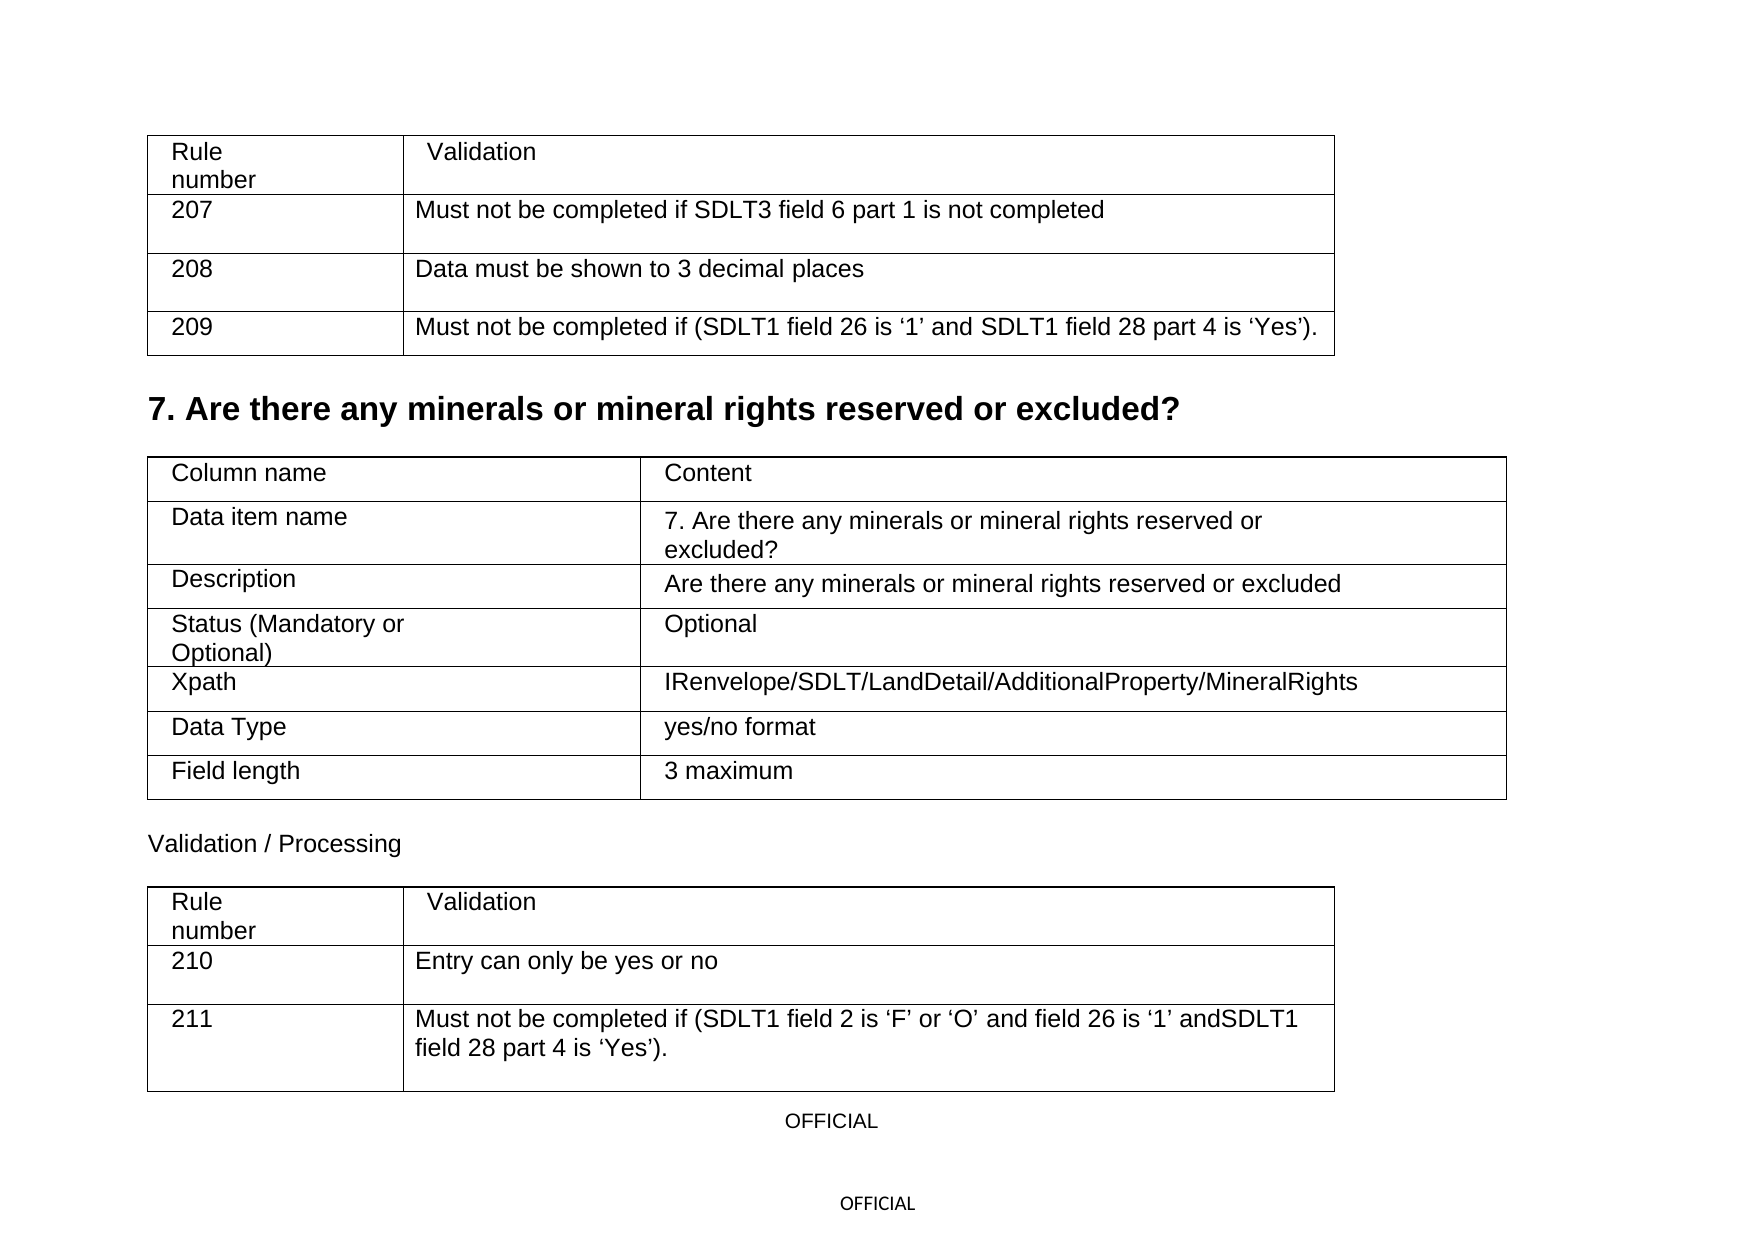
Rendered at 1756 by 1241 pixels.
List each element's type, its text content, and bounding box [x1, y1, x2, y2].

table_cell Data must be shown to 3 decimal places [404, 254, 1334, 311]
table_cell 211 [148, 1005, 403, 1091]
table_cell Are there any minerals or mineral rights reserved or excluded [641, 565, 1506, 608]
table_cell Must not be completed if (SDLT1 field 2 is ‘F’ or ‘O’ and field 26 is ‘1’ andSDLT1 field 28 part 4 is ‘Yes’). [404, 1005, 1334, 1091]
table_header Content [641, 458, 1506, 501]
table_cell Must not be completed if (SDLT1 field 26 is ‘1’ and SDLT1 field 28 part 4 is ‘Yes’). [404, 312, 1334, 355]
table_cell 207 [148, 195, 403, 252]
table_cell Status (Mandatory or Optional) [148, 609, 640, 666]
table_cell Optional [641, 609, 1506, 666]
table_cell IRenvelope/SDLT/LandDetail/AdditionalProperty/MineralRights [641, 667, 1506, 711]
table_header Rule number [148, 888, 403, 945]
table_cell Description [148, 565, 640, 608]
table_header Validation [404, 136, 1334, 194]
table_cell 210 [148, 946, 403, 1003]
text Validation / Processing [148, 829, 1515, 858]
table_cell Field length [148, 756, 640, 799]
table_cell 7. Are there any minerals or mineral rights reserved or excluded? [641, 502, 1506, 563]
table_header Column name [148, 458, 640, 501]
table_cell Must not be completed if SDLT3 field 6 part 1 is not completed [404, 195, 1334, 252]
table_cell 208 [148, 254, 403, 311]
table_header Rule number [148, 136, 403, 194]
table_header Validation [404, 888, 1334, 945]
table_cell yes/no format [641, 712, 1506, 755]
table_cell Xpath [148, 667, 640, 711]
table_cell Entry can only be yes or no [404, 946, 1334, 1003]
table_cell 3 maximum [641, 756, 1506, 799]
table_cell 209 [148, 312, 403, 355]
table_cell Data Type [148, 712, 640, 755]
table_cell Data item name [148, 502, 640, 563]
subtitle 7. Are there any minerals or mineral rights reserved or excluded? [148, 389, 1515, 428]
